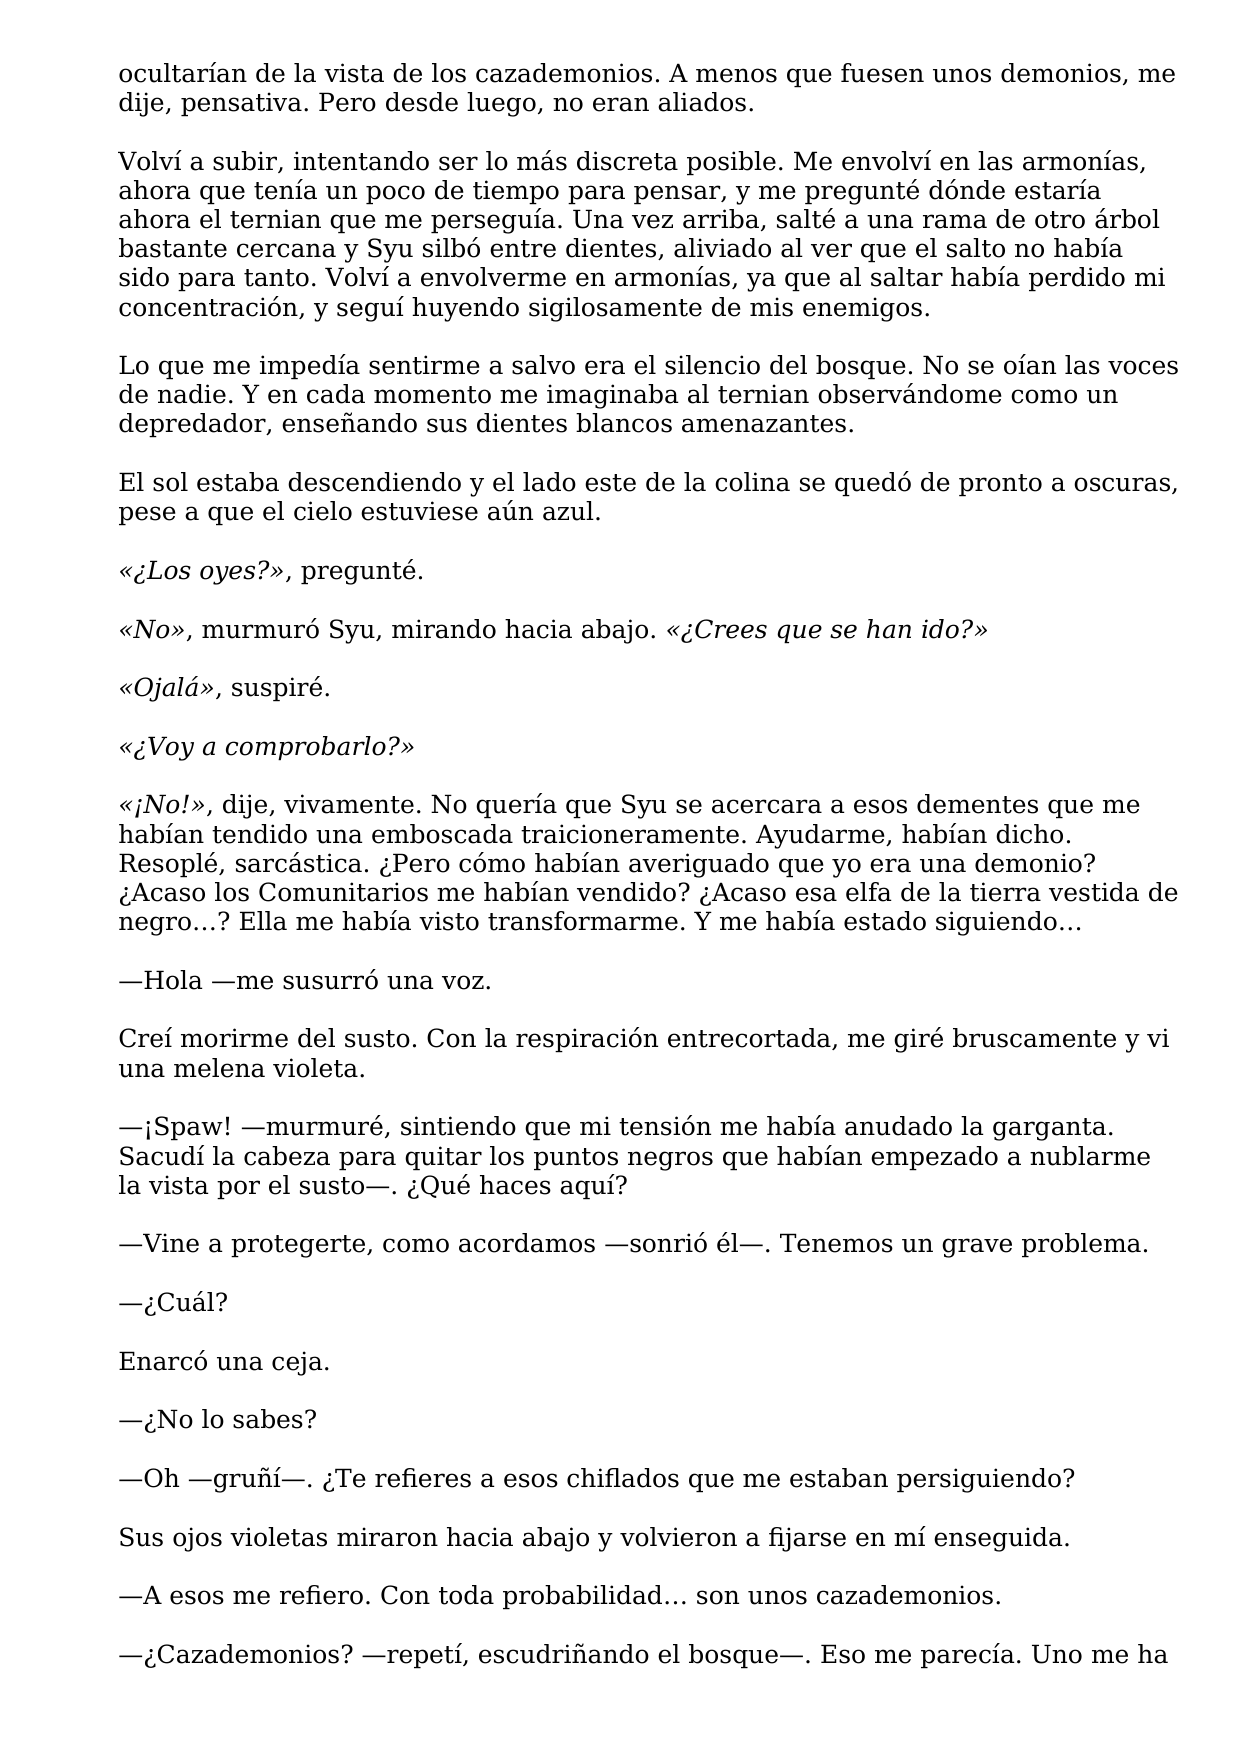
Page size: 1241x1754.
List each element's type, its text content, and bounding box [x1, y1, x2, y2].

text ocultarían de la vista de los cazademonios. A menos que fuesen unos demonios, me dije, pensativa. Pero desde luego, no eran aliados. [118, 59, 1181, 117]
text Sus ojos violetas miraron hacia abajo y volvieron a fijarse en mí enseguida. [118, 1523, 1181, 1552]
text Lo que me impedía sentirme a salvo era el silencio del bosque. No se oían las voces de nadie. Y en cada momento me imaginaba al ternian observándome como un depredador, enseñando sus dientes blancos amenazantes. [118, 351, 1181, 439]
text Volví a subir, intentando ser lo más discreta posible. Me envolví en las armonías, ahora que tenía un poco de tiempo para pensar, y me pregunté dónde estaría ahora el ternian que me perseguía. Una vez arriba, salté a una rama de otro árbol bastante cercana y Syu silbó entre dientes, aliviado al ver que el salto no había sido para tanto. Volví a envolverme en armonías, ya que al saltar había perdido mi concentración, y seguí huyendo sigilosamente de mis enemigos. [118, 147, 1181, 322]
text —¡Spaw! —murmuré, sintiendo que mi tensión me había anudado la garganta. Sacudí la cabeza para quitar los puntos negros que habían empezado a nublarme la vista por el susto—. ¿Qué haces aquí? [118, 1112, 1181, 1200]
text —¿Cuál? [118, 1288, 1181, 1317]
text —¿No lo sabes? [118, 1405, 1181, 1434]
text «Ojalá», suspiré. [118, 673, 1181, 703]
text «No», murmuró Syu, mirando hacia abajo. «¿Crees que se han ido?» [118, 615, 1181, 644]
text «¿Los oyes?», pregunté. [118, 556, 1181, 585]
text —Hola —me susurró una voz. [118, 966, 1181, 995]
text —A esos me refiero. Con toda probabilidad… son unos cazademonios. [118, 1581, 1181, 1611]
text —¿Cazademonios? —repetí, escudriñando el bosque—. Eso me parecía. Uno me ha [118, 1640, 1181, 1669]
text —Oh —gruñí—. ¿Te refieres a esos chiflados que me estaban persiguiendo? [118, 1464, 1181, 1493]
text El sol estaba descendiendo y el lado este de la colina se quedó de pronto a oscuras, pese a que el cielo estuviese aún azul. [118, 468, 1181, 527]
text —Vine a protegerte, como acordamos —sonrió él—. Tenemos un grave problema. [118, 1229, 1181, 1259]
text Creí morirme del susto. Con la respiración entrecortada, me giré bruscamente y vi una melena violeta. [118, 1025, 1181, 1083]
text «¿Voy a comprobarlo?» [118, 732, 1181, 761]
text Enarcó una ceja. [118, 1347, 1181, 1376]
text «¡No!», dije, vivamente. No quería que Syu se acercara a esos dementes que me habían tendido una emboscada traicioneramente. Ayudarme, habían dicho. Resoplé, sarcástica. ¿Pero cómo habían averiguado que yo era una demonio? ¿Acaso los Comunitarios me habían vendido? ¿Acaso esa elfa de la tierra vestida de negro…? Ella me había visto transformarme. Y me había estado siguiendo… [118, 791, 1181, 937]
